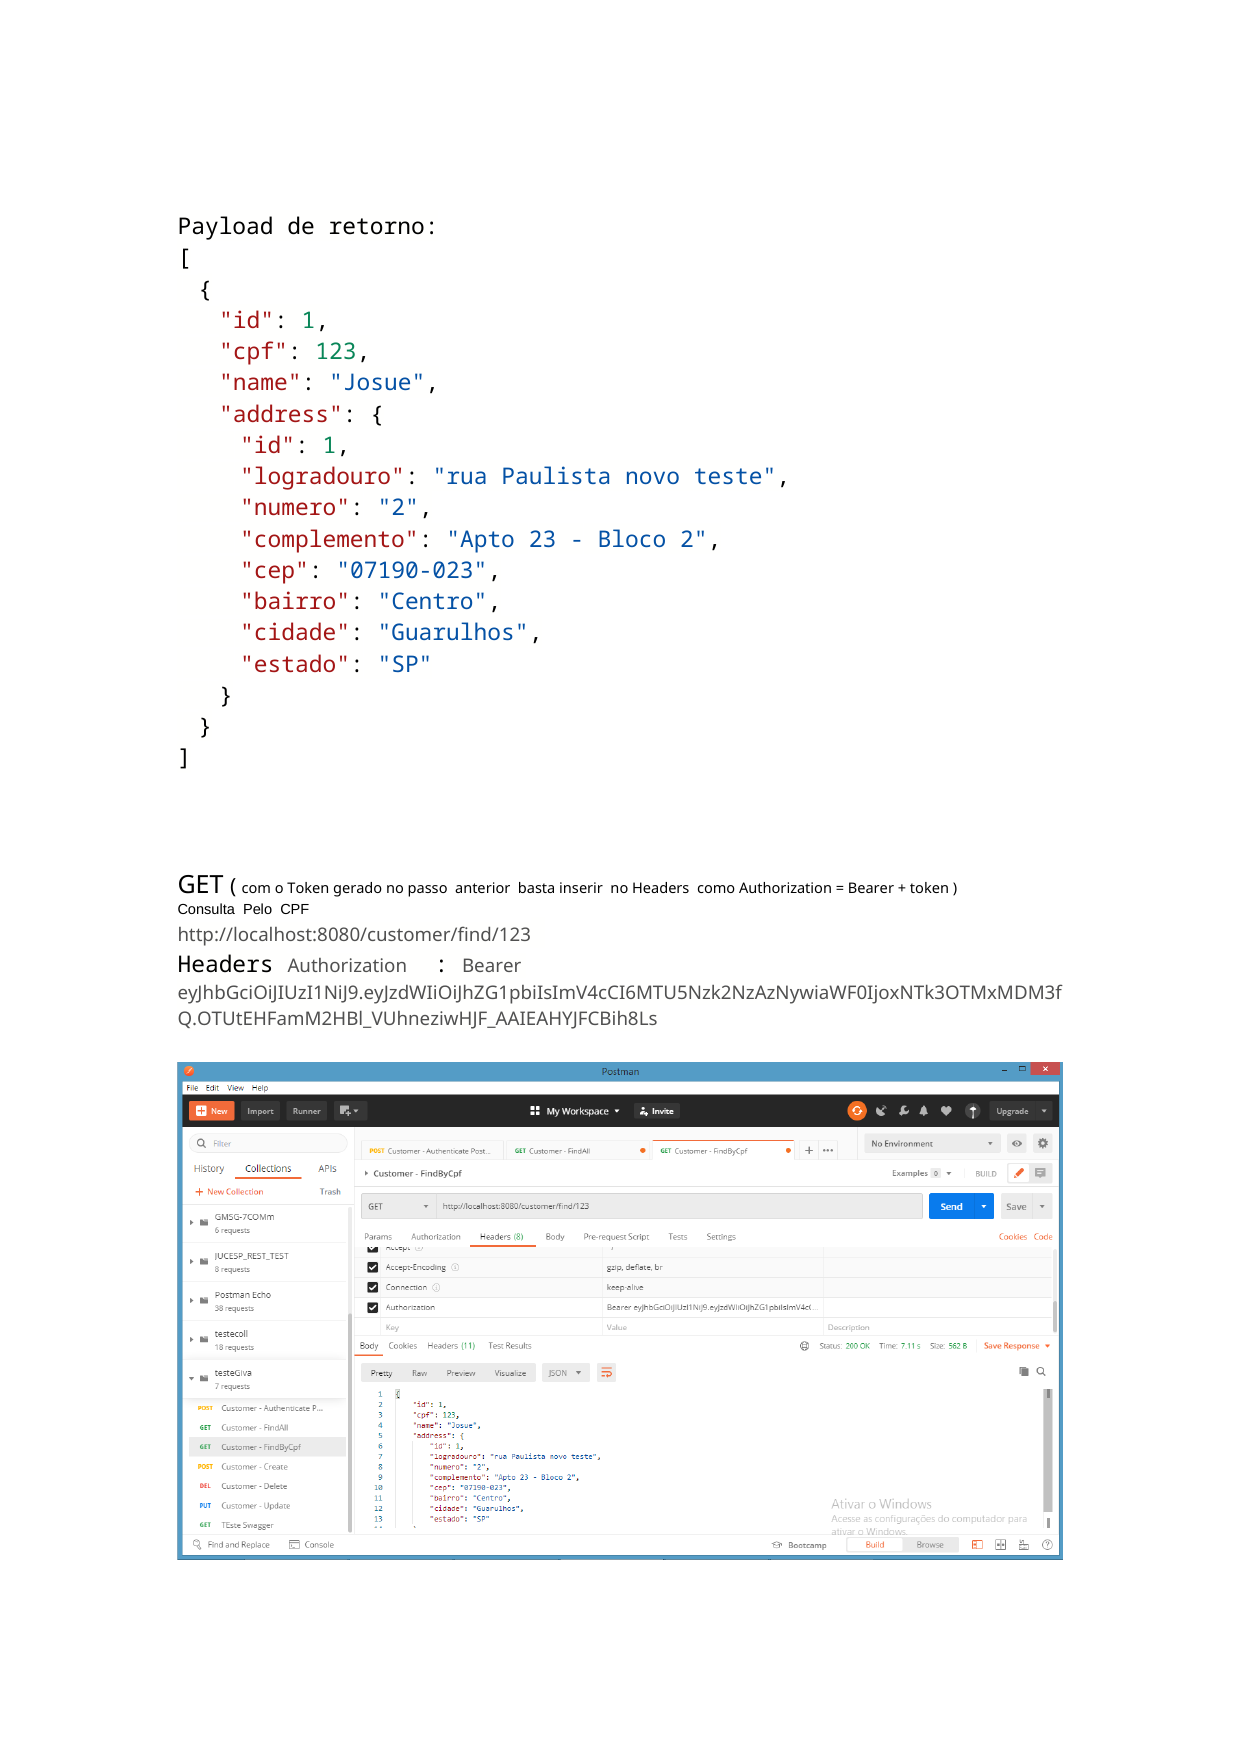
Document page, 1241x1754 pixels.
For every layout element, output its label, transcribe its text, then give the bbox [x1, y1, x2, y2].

text "cep": "07190-023", [177, 554, 1063, 585]
text "address": { [177, 398, 1063, 429]
text "cpf": 123, [177, 335, 1063, 366]
text "numero": "2", [177, 491, 1063, 523]
text "id": 1, [177, 429, 1063, 460]
text } [177, 679, 1063, 710]
text [ [177, 241, 1063, 273]
text "id": 1, [177, 304, 1063, 335]
text Headers Authorization : Bearer eyJhbGciOiJIUzI1NiJ9.eyJzdWIiOiJhZG1pbiIsImV4cCI6MTU5Nzk2NzAzNywiaWF0IjoxNTk3OTMxMDM3fQ.OTUtEHFamM2HBl_VUhneziwHJF_AAIEAHYJFCBih8Ls [177, 948, 1063, 1031]
text ] [177, 741, 1063, 773]
text } [177, 710, 1063, 741]
text { [177, 273, 1063, 304]
text "bairro": "Centro", [177, 585, 1063, 616]
text http://localhost:8080/customer/find/123 [177, 917, 1063, 948]
text "name": "Josue", [177, 366, 1063, 398]
text "complemento": "Apto 23 - Bloco 2", [177, 523, 1063, 554]
text Payload de retorno: [177, 210, 1063, 241]
text "cidade": "Guarulhos", [177, 616, 1063, 648]
text "logradouro": "rua Paulista novo teste", [177, 460, 1063, 491]
text GET ( com o Token gerado no passo anterior basta inserir no Headers como Authorization = Bearer + token ) [177, 866, 1063, 900]
text Consulta Pelo CPF [177, 900, 1063, 917]
text "estado": "SP" [177, 648, 1063, 679]
picture [177, 1062, 1063, 1560]
